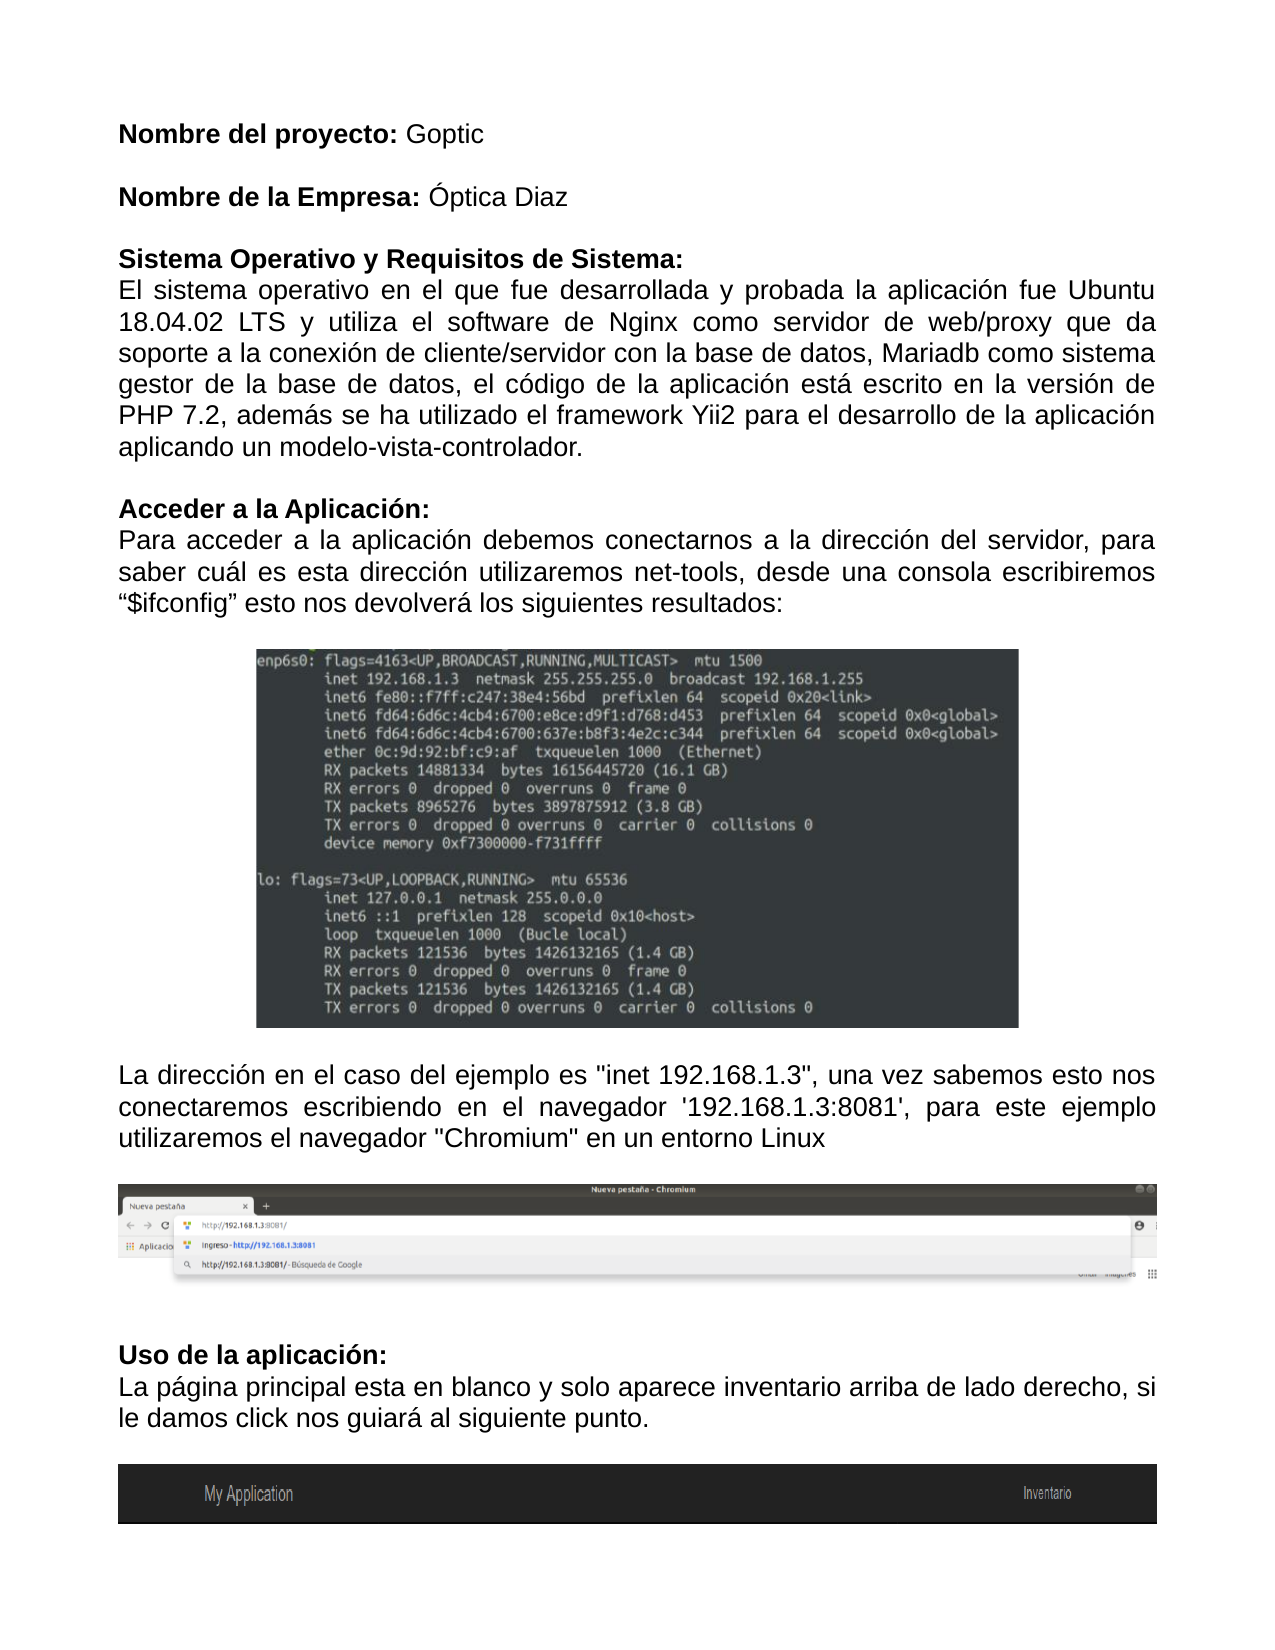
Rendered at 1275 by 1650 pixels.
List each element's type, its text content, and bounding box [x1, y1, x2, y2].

text Sistema Operativo y Requisitos de Sistema: [118, 243, 1157, 274]
picture [118, 1464, 1157, 1524]
picture [118, 1184, 1157, 1308]
text Nombre de la Empresa: Óptica Diaz [118, 181, 1157, 212]
picture [256, 649, 1019, 1028]
text La página principal esta en blanco y solo aparece inventario arriba de lado derecho, si le damos click nos guiará al siguiente punto. [118, 1371, 1157, 1433]
text Nombre del proyecto: Goptic [118, 118, 1157, 149]
text Para acceder a la aplicación debemos conectarnos a la dirección del servidor, para saber cuál es esta dirección utilizaremos net-tools, desde una consola escribiremos “$ifconfig” esto nos devolverá los siguientes resultados: [118, 524, 1157, 618]
text La dirección en el caso del ejemplo es "inet 192.168.1.3", una vez sabemos esto nos conectaremos escribiendo en el navegador '192.168.1.3:8081', para este ejemplo utilizaremos el navegador "Chromium" en un entorno Linux [118, 1059, 1157, 1153]
text El sistema operativo en el que fue desarrollada y probada la aplicación fue Ubuntu 18.04.02 LTS y utiliza el software de Nginx como servidor de web/proxy que da soporte a la conexión de cliente/servidor con la base de datos, Mariadb como sistema gestor de la base de datos, el código de la aplicación está escrito en la versión de PHP 7.2, además se ha utilizado el framework Yii2 para el desarrollo de la aplicación aplicando un modelo-vista-controlador. [118, 274, 1157, 462]
text Uso de la aplicación: [118, 1339, 1157, 1371]
text Acceder a la Aplicación: [118, 493, 1157, 524]
